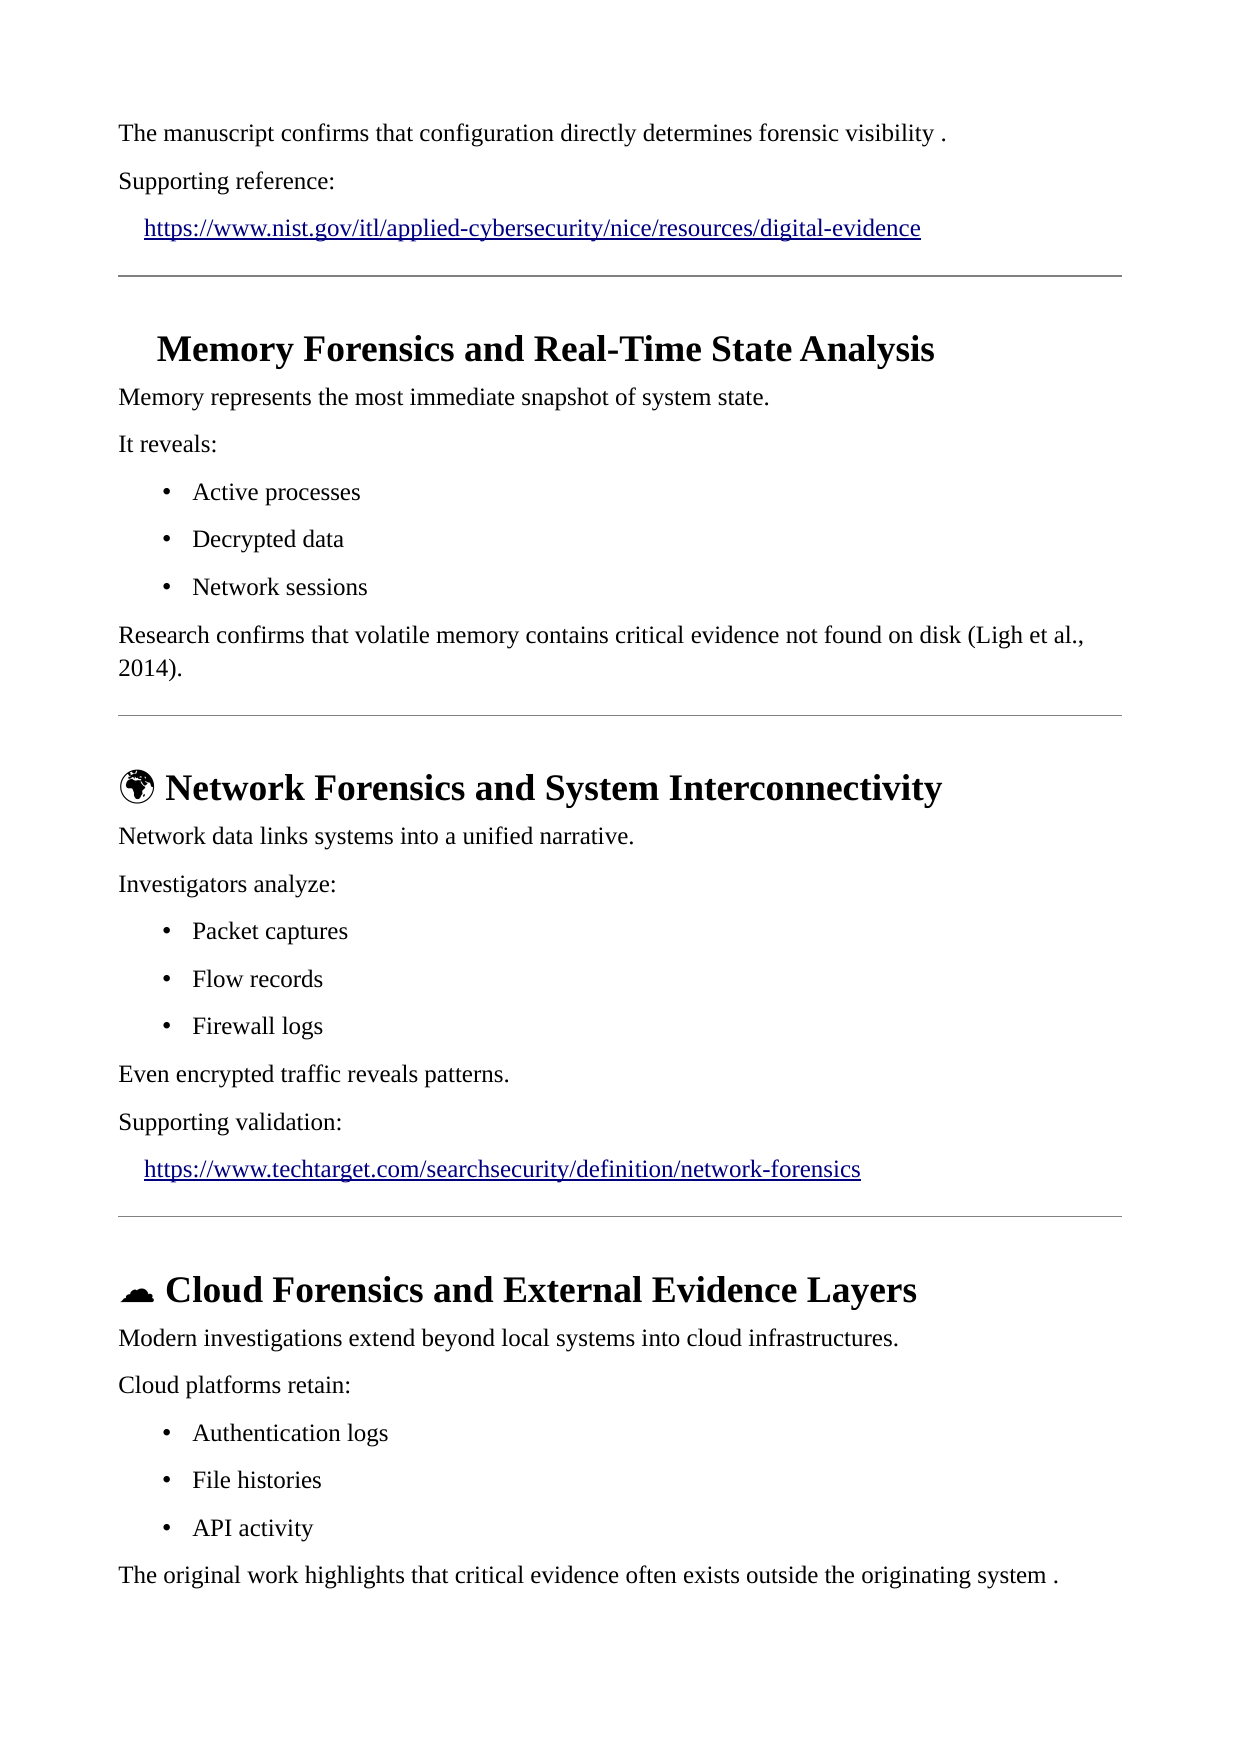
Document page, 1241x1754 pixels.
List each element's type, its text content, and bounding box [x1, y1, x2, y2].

subtitle 🌍 Network Forensics and System Interconnectivity [118, 765, 1122, 808]
text Network data links systems into a unified narrative. [118, 821, 1122, 850]
text Supporting validation: [118, 1107, 1122, 1135]
list Authentication logs [162, 1418, 1122, 1447]
list Active processes [162, 477, 1122, 506]
subtitle 🧠 Memory Forensics and Real-Time State Analysis [118, 326, 1122, 369]
list Flow records [162, 964, 1122, 993]
list File histories [162, 1465, 1122, 1494]
text It reveals: [118, 429, 1122, 458]
subtitle ☁️ Cloud Forensics and External Evidence Layers [118, 1267, 1122, 1310]
text 🔗 https://www.nist.gov/itl/applied-cybersecurity/nice/resources/digital-evidence [118, 213, 1122, 242]
text Modern investigations extend beyond local systems into cloud infrastructures. [118, 1323, 1122, 1351]
list Packet captures [162, 916, 1122, 945]
text Memory represents the most immediate snapshot of system state. [118, 382, 1122, 410]
list Decrypted data [162, 524, 1122, 553]
list Network sessions [162, 572, 1122, 601]
text Cloud platforms retain: [118, 1370, 1122, 1399]
text 🔗 https://www.techtarget.com/searchsecurity/definition/network-forensics [118, 1154, 1122, 1183]
text The manuscript confirms that configuration directly determines forensic visibility . [118, 118, 1122, 147]
list Firewall logs [162, 1011, 1122, 1040]
text Investigators analyze: [118, 869, 1122, 897]
text Even encrypted traffic reveals patterns. [118, 1059, 1122, 1088]
list API activity [162, 1513, 1122, 1542]
text Supporting reference: [118, 166, 1122, 194]
text The original work highlights that critical evidence often exists outside the originating system . [118, 1561, 1122, 1589]
text Research confirms that volatile memory contains critical evidence not found on disk (Ligh et al., 2014). [118, 620, 1122, 681]
